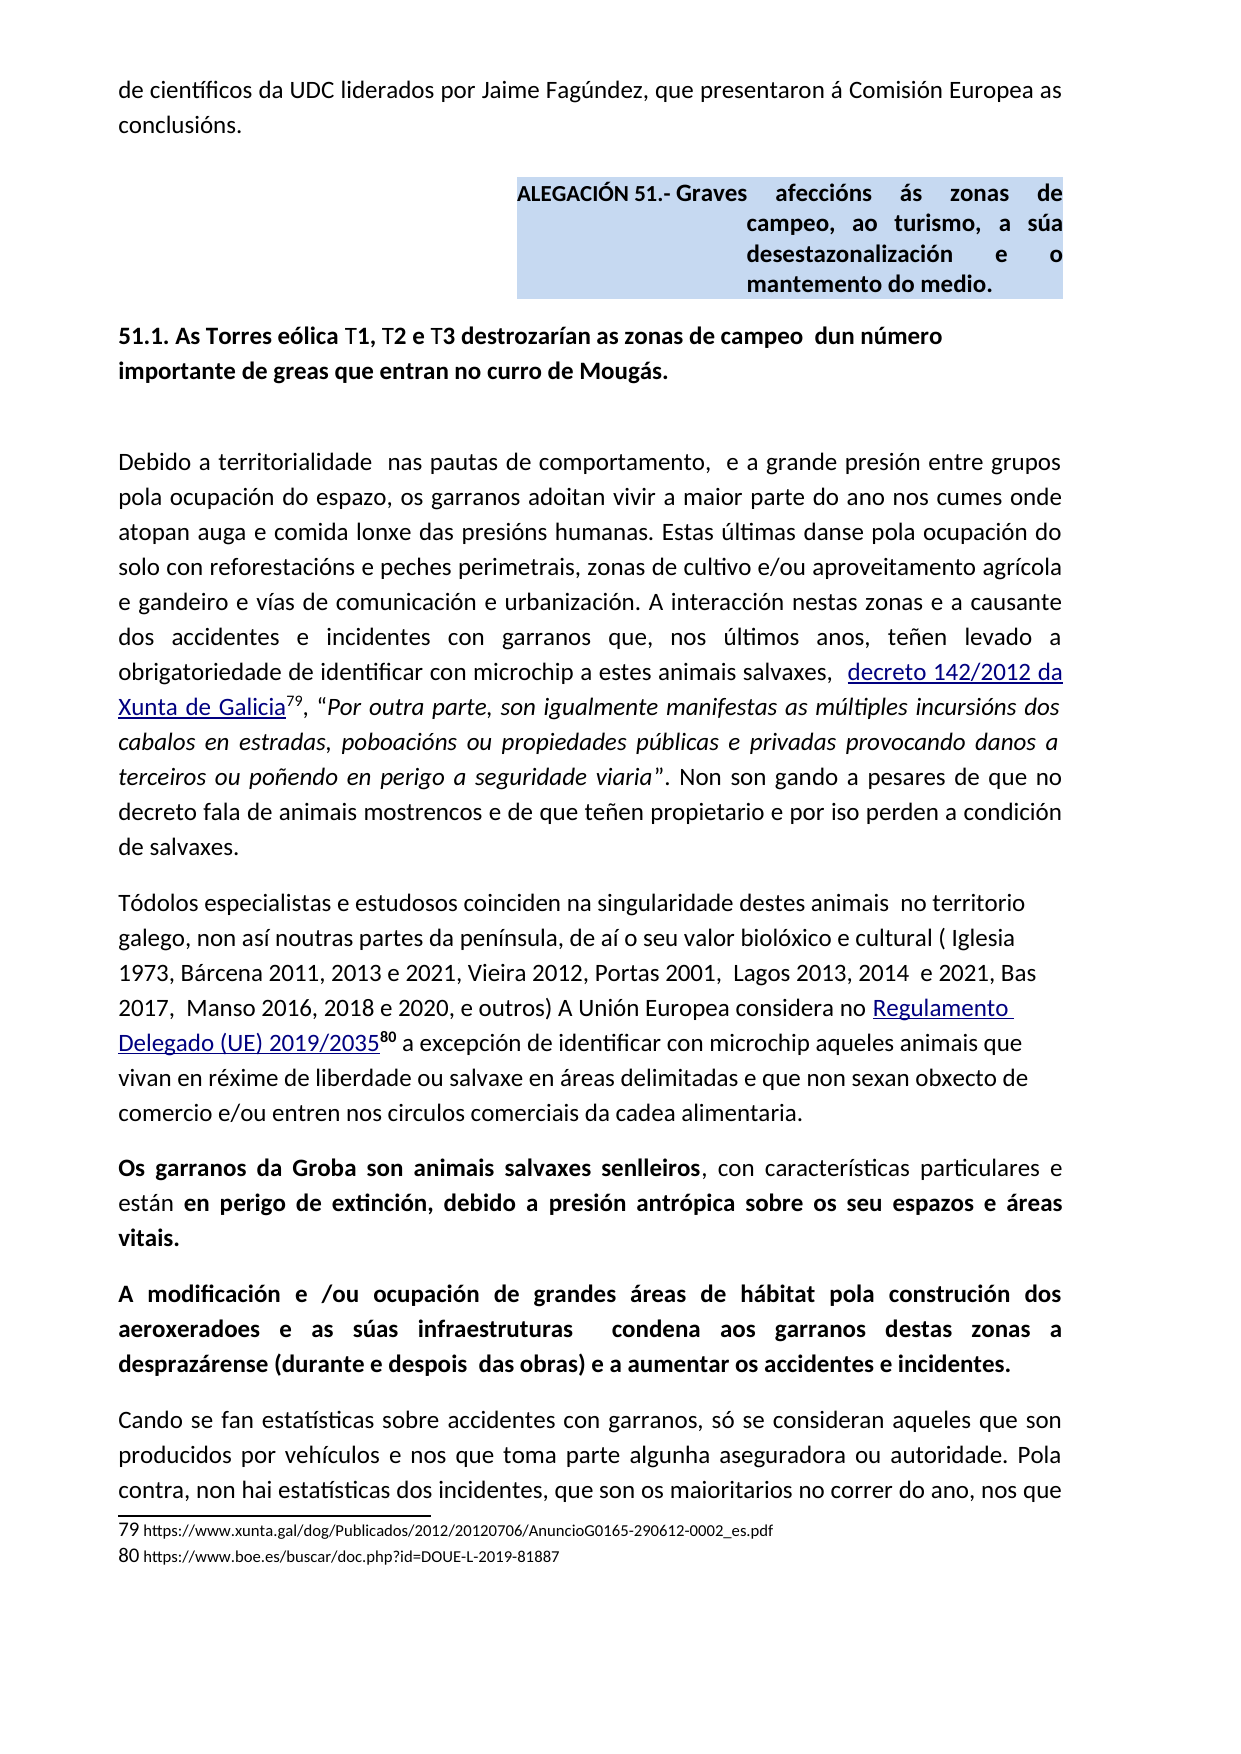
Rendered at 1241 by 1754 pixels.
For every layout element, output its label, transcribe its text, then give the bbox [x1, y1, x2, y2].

text Tódolos especialistas e estudosos coinciden na singularidade destes animais no territorio galego, non así noutras partes da península, de aí o seu valor biolóxico e cultural ( Iglesia 1973, Bárcena 2011, 2013 e 2021, Vieira 2012, Portas 2001, Lagos 2013, 2014 e 2021, Bas 2017, Manso 2016, 2018 e 2020, e outros) A Unión Europea considera no Regulamento Delegado (UE) 2019/2035 a excepción de identificar con microchip aqueles animais que vivan en réxime de liberdade ou salvaxe en áreas delimitadas e que non sexan obxecto de comercio e/ou entren nos circulos comerciais da cadea alimentaria. [118, 887, 1063, 1127]
subtitle 51.1. As Torres eólica T1, T2 e T3 destrozarían as zonas de campeo dun número importante de greas que entran no curro de Mougás. [118, 320, 1063, 386]
text Debido a territorialidade nas pautas de comportamento, e a grande presión entre grupos pola ocupación do espazo, os garranos adoitan vivir a maior parte do ano nos cumes onde atopan auga e comida lonxe das presións humanas. Estas últimas danse pola ocupación do solo con reforestacións e peches perimetrais, zonas de cultivo e/ou aproveitamento agrícola e gandeiro e vías de comunicación e urbanización. A interacción nestas zonas e a causante dos accidentes e incidentes con garranos que, nos últimos anos, teñen levado a obrigatoriedade de identificar con microchip a estes animais salvaxes, decreto 142/2012 da Xunta de Galicia, “Por outra parte, son igualmente manifestas as múltiples incursións dos cabalos en estradas, poboacións ou propiedades públicas e privadas provocando danos a terceiros ou poñendo en perigo a seguridade viaria”. Non son gando a pesares de que no decreto fala de animais mostrencos e de que teñen propietario e por iso perden a condición de salvaxes. [118, 446, 1063, 861]
text https://www.boe.es/buscar/doc.php?id=DOUE-L-2019-81887 [118, 1542, 1063, 1567]
text https://www.xunta.gal/dog/Publicados/2012/20120706/AnuncioG0165-290612-0002_es.pdf [118, 1517, 1063, 1542]
text Cando se fan estatísticas sobre accidentes con garranos, só se consideran aqueles que son producidos por vehículos e nos que toma parte algunha aseguradora ou autoridade. Pola contra, non hai estatísticas dos incidentes, que son os maioritarios no correr do ano, nos que [118, 1404, 1063, 1505]
text Os garranos da Groba son animais salvaxes senlleiros, con características particulares e están en perigo de extinción, debido a presión antrópica sobre os seu espazos e áreas vitais. [118, 1152, 1063, 1253]
text A modificación e /ou ocupación de grandes áreas de hábitat pola construción dos aeroxeradoes e as súas infraestruturas condena aos garranos destas zonas a desprazárense (durante e despois das obras) e a aumentar os accidentes e incidentes. [118, 1278, 1063, 1379]
list Graves afeccións ás zonas de campeo, ao turismo, a súa desestazonalización e o mantemento do medio. [517, 177, 1063, 299]
text de científicos da UDC liderados por Jaime Fagúndez, que presentaron á Comisión Europea as conclusións. [118, 74, 1063, 139]
